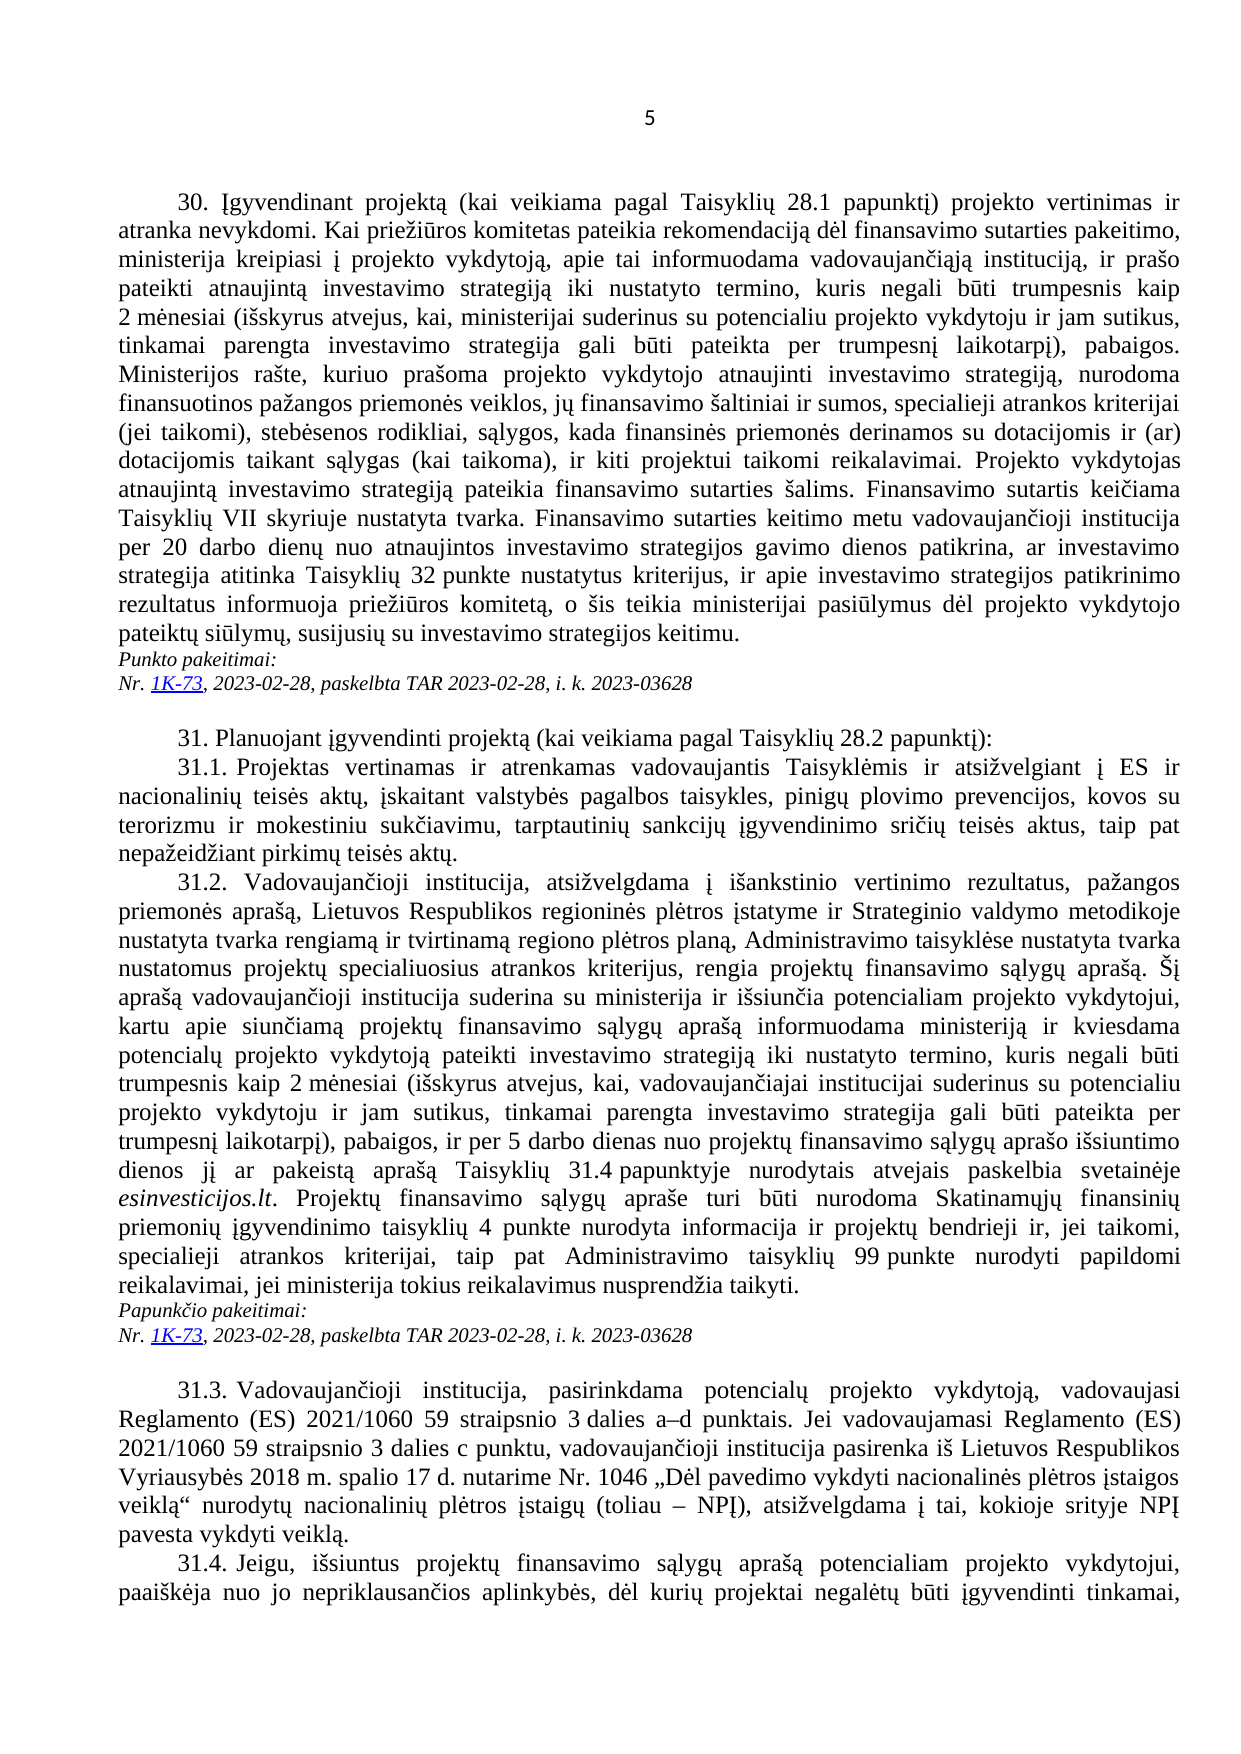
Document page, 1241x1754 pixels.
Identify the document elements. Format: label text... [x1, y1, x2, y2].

text Punkto pakeitimai: [118, 647, 1181, 671]
text 30. Įgyvendinant projektą (kai veikiama pagal Taisyklių 28.1 papunktį) projekto vertinimas ir atranka nevykdomi. Kai priežiūros komitetas pateikia rekomendaciją dėl finansavimo sutarties pakeitimo, ministerija kreipiasi į projekto vykdytoją, apie tai informuodama vadovaujančiąją instituciją, ir prašo pateikti atnaujintą investavimo strategiją iki nustatyto termino, kuris negali būti trumpesnis kaip 2 mėnesiai (išskyrus atvejus, kai, ministerijai suderinus su potencialiu projekto vykdytoju ir jam sutikus, tinkamai parengta investavimo strategija gali būti pateikta per trumpesnį laikotarpį), pabaigos. Ministerijos rašte, kuriuo prašoma projekto vykdytojo atnaujinti investavimo strategiją, nurodoma finansuotinos pažangos priemonės veiklos, jų finansavimo šaltiniai ir sumos, specialieji atrankos kriterijai (jei taikomi), stebėsenos rodikliai, sąlygos, kada finansinės priemonės derinamos su dotacijomis ir (ar) dotacijomis taikant sąlygas (kai taikoma), ir kiti projektui taikomi reikalavimai. Projekto vykdytojas atnaujintą investavimo strategiją pateikia finansavimo sutarties šalims. Finansavimo sutartis keičiama Taisyklių VII skyriuje nustatyta tvarka. Finansavimo sutarties keitimo metu vadovaujančioji institucija per 20 darbo dienų nuo atnaujintos investavimo strategijos gavimo dienos patikrina, ar investavimo strategija atitinka Taisyklių 32 punkte nustatytus kriterijus, ir apie investavimo strategijos patikrinimo rezultatus informuoja priežiūros komitetą, o šis teikia ministerijai pasiūlymus dėl projekto vykdytojo pateiktų siūlymų, susijusių su investavimo strategijos keitimu. [118, 187, 1181, 647]
text Nr. 1K-73, 2023-02-28, paskelbta TAR 2023-02-28, i. k. 2023-03628 [118, 1322, 1181, 1347]
text 31.1. Projektas vertinamas ir atrenkamas vadovaujantis Taisyklėmis ir atsižvelgiant į ES ir nacionalinių teisės aktų, įskaitant valstybės pagalbos taisykles, pinigų plovimo prevencijos, kovos su terorizmu ir mokestiniu sukčiavimu, tarptautinių sankcijų įgyvendinimo sričių teisės aktus, taip pat nepažeidžiant pirkimų teisės aktų. [118, 752, 1181, 867]
text Papunkčio pakeitimai: [118, 1298, 1181, 1322]
text 31.2. Vadovaujančioji institucija, atsižvelgdama į išankstinio vertinimo rezultatus, pažangos priemonės aprašą, Lietuvos Respublikos regioninės plėtros įstatyme ir Strateginio valdymo metodikoje nustatyta tvarka rengiamą ir tvirtinamą regiono plėtros planą, Administravimo taisyklėse nustatyta tvarka nustatomus projektų specialiuosius atrankos kriterijus, rengia projektų finansavimo sąlygų aprašą. Šį aprašą vadovaujančioji institucija suderina su ministerija ir išsiunčia potencialiam projekto vykdytojui, kartu apie siunčiamą projektų finansavimo sąlygų aprašą informuodama ministeriją ir kviesdama potencialų projekto vykdytoją pateikti investavimo strategiją iki nustatyto termino, kuris negali būti trumpesnis kaip 2 mėnesiai (išskyrus atvejus, kai, vadovaujančiajai institucijai suderinus su potencialiu projekto vykdytoju ir jam sutikus, tinkamai parengta investavimo strategija gali būti pateikta per trumpesnį laikotarpį), pabaigos, ir per 5 darbo dienas nuo projektų finansavimo sąlygų aprašo išsiuntimo dienos jį ar pakeistą aprašą Taisyklių 31.4 papunktyje nurodytais atvejais paskelbia svetainėje esinvesticijos.lt. Projektų finansavimo sąlygų apraše turi būti nurodoma Skatinamųjų finansinių priemonių įgyvendinimo taisyklių 4 punkte nurodyta informacija ir projektų bendrieji ir, jei taikomi, specialieji atrankos kriterijai, taip pat Administravimo taisyklių 99 punkte nurodyti papildomi reikalavimai, jei ministerija tokius reikalavimus nusprendžia taikyti. [118, 867, 1181, 1298]
text 31.3. Vadovaujančioji institucija, pasirinkdama potencialų projekto vykdytoją, vadovaujasi Reglamento (ES) 2021/1060 59 straipsnio 3 dalies a–d punktais. Jei vadovaujamasi Reglamento (ES) 2021/1060 59 straipsnio 3 dalies c punktu, vadovaujančioji institucija pasirenka iš Lietuvos Respublikos Vyriausybės 2018 m. spalio 17 d. nutarime Nr. 1046 „Dėl pavedimo vykdyti nacionalinės plėtros įstaigos veiklą“ nurodytų nacionalinių plėtros įstaigų (toliau – NPĮ), atsižvelgdama į tai, kokioje srityje NPĮ pavesta vykdyti veiklą. [118, 1375, 1181, 1548]
text Nr. 1K-73, 2023-02-28, paskelbta TAR 2023-02-28, i. k. 2023-03628 [118, 671, 1181, 695]
text 31.4. Jeigu, išsiuntus projektų finansavimo sąlygų aprašą potencialiam projekto vykdytojui, paaiškėja nuo jo nepriklausančios aplinkybės, dėl kurių projektai negalėtų būti įgyvendinti tinkamai, [118, 1548, 1181, 1605]
text 31. Planuojant įgyvendinti projektą (kai veikiama pagal Taisyklių 28.2 papunktį): [177, 723, 1181, 752]
